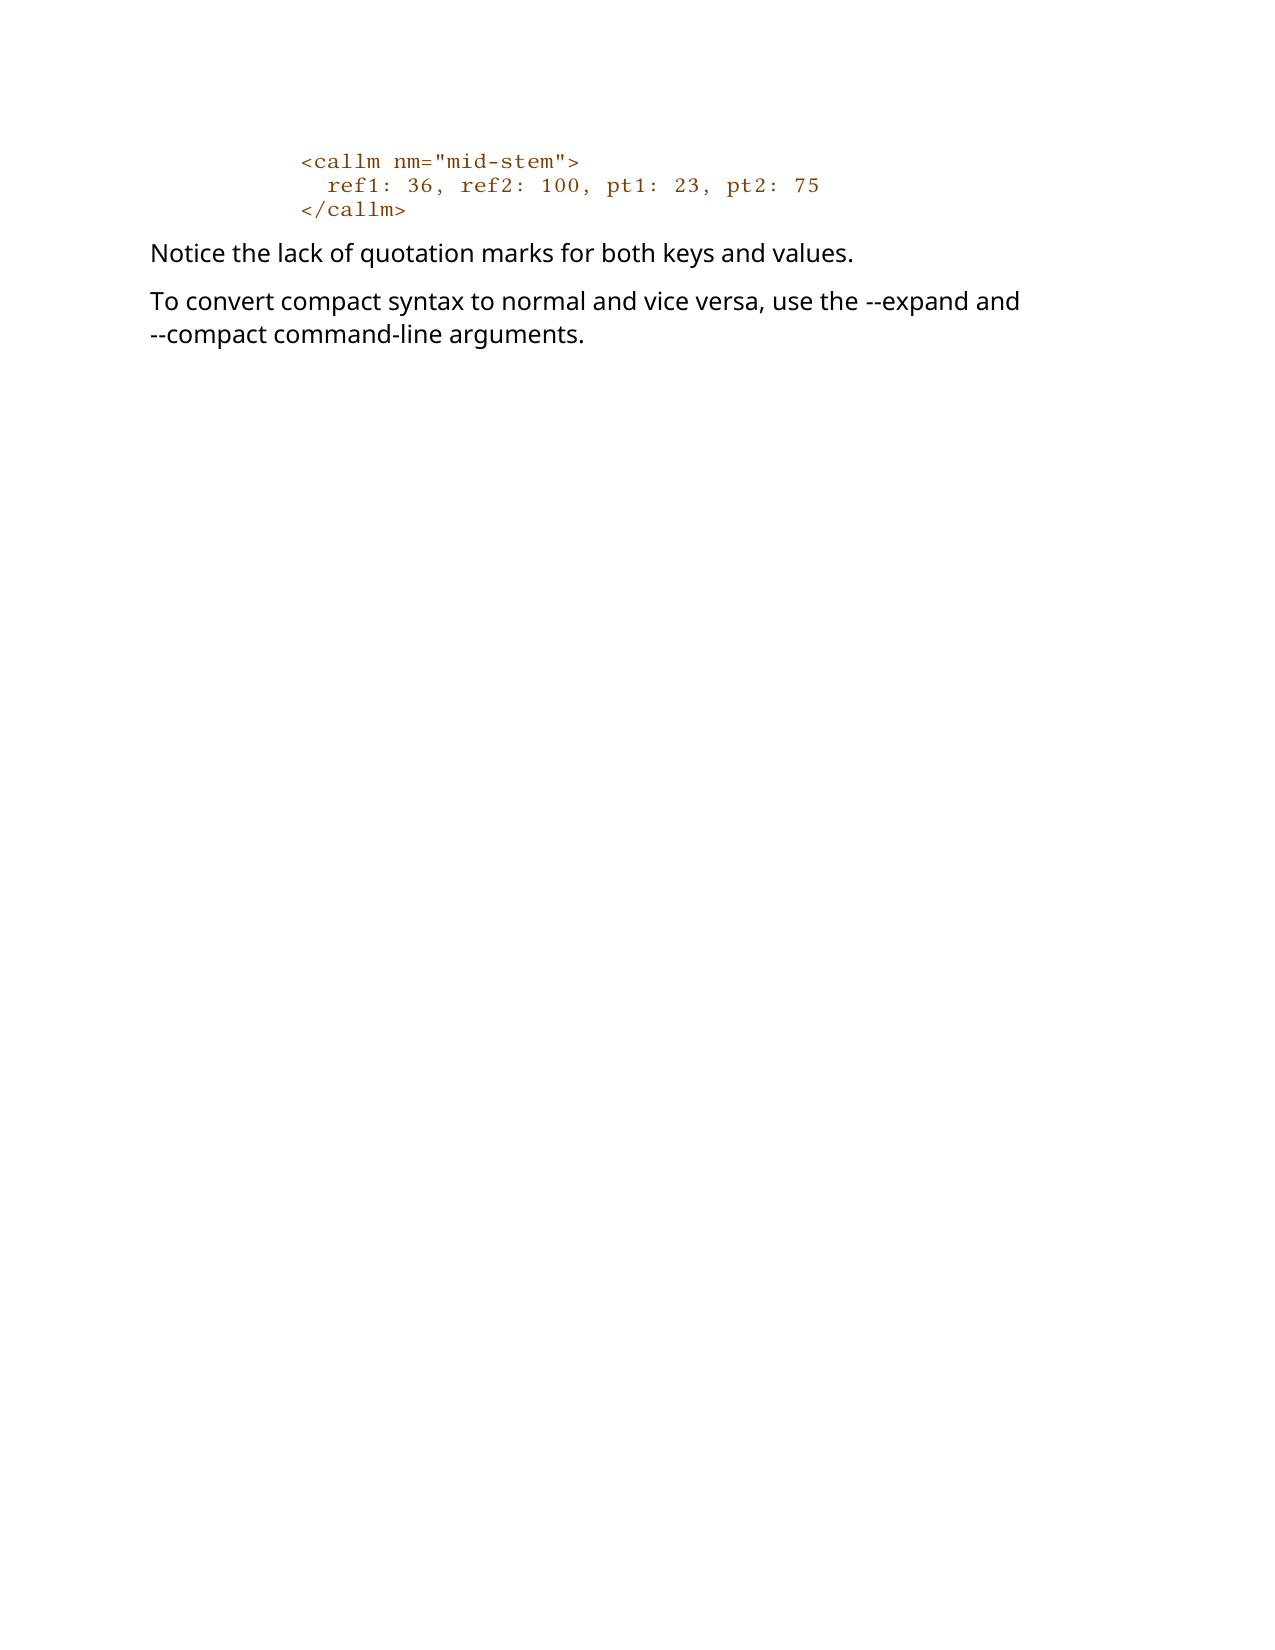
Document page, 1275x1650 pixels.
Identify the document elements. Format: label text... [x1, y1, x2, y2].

text Notice the lack of quotation marks for both keys and values. [150, 236, 1125, 269]
text To convert compact syntax to normal and vice versa, use the ‑‑expand and ‑‑compact command-line arguments. [150, 284, 1125, 350]
text <callm nm="mid-stem"> ref1: 36, ref2: 100, pt1: 23, pt2: 75 </callm> [300, 150, 1125, 221]
